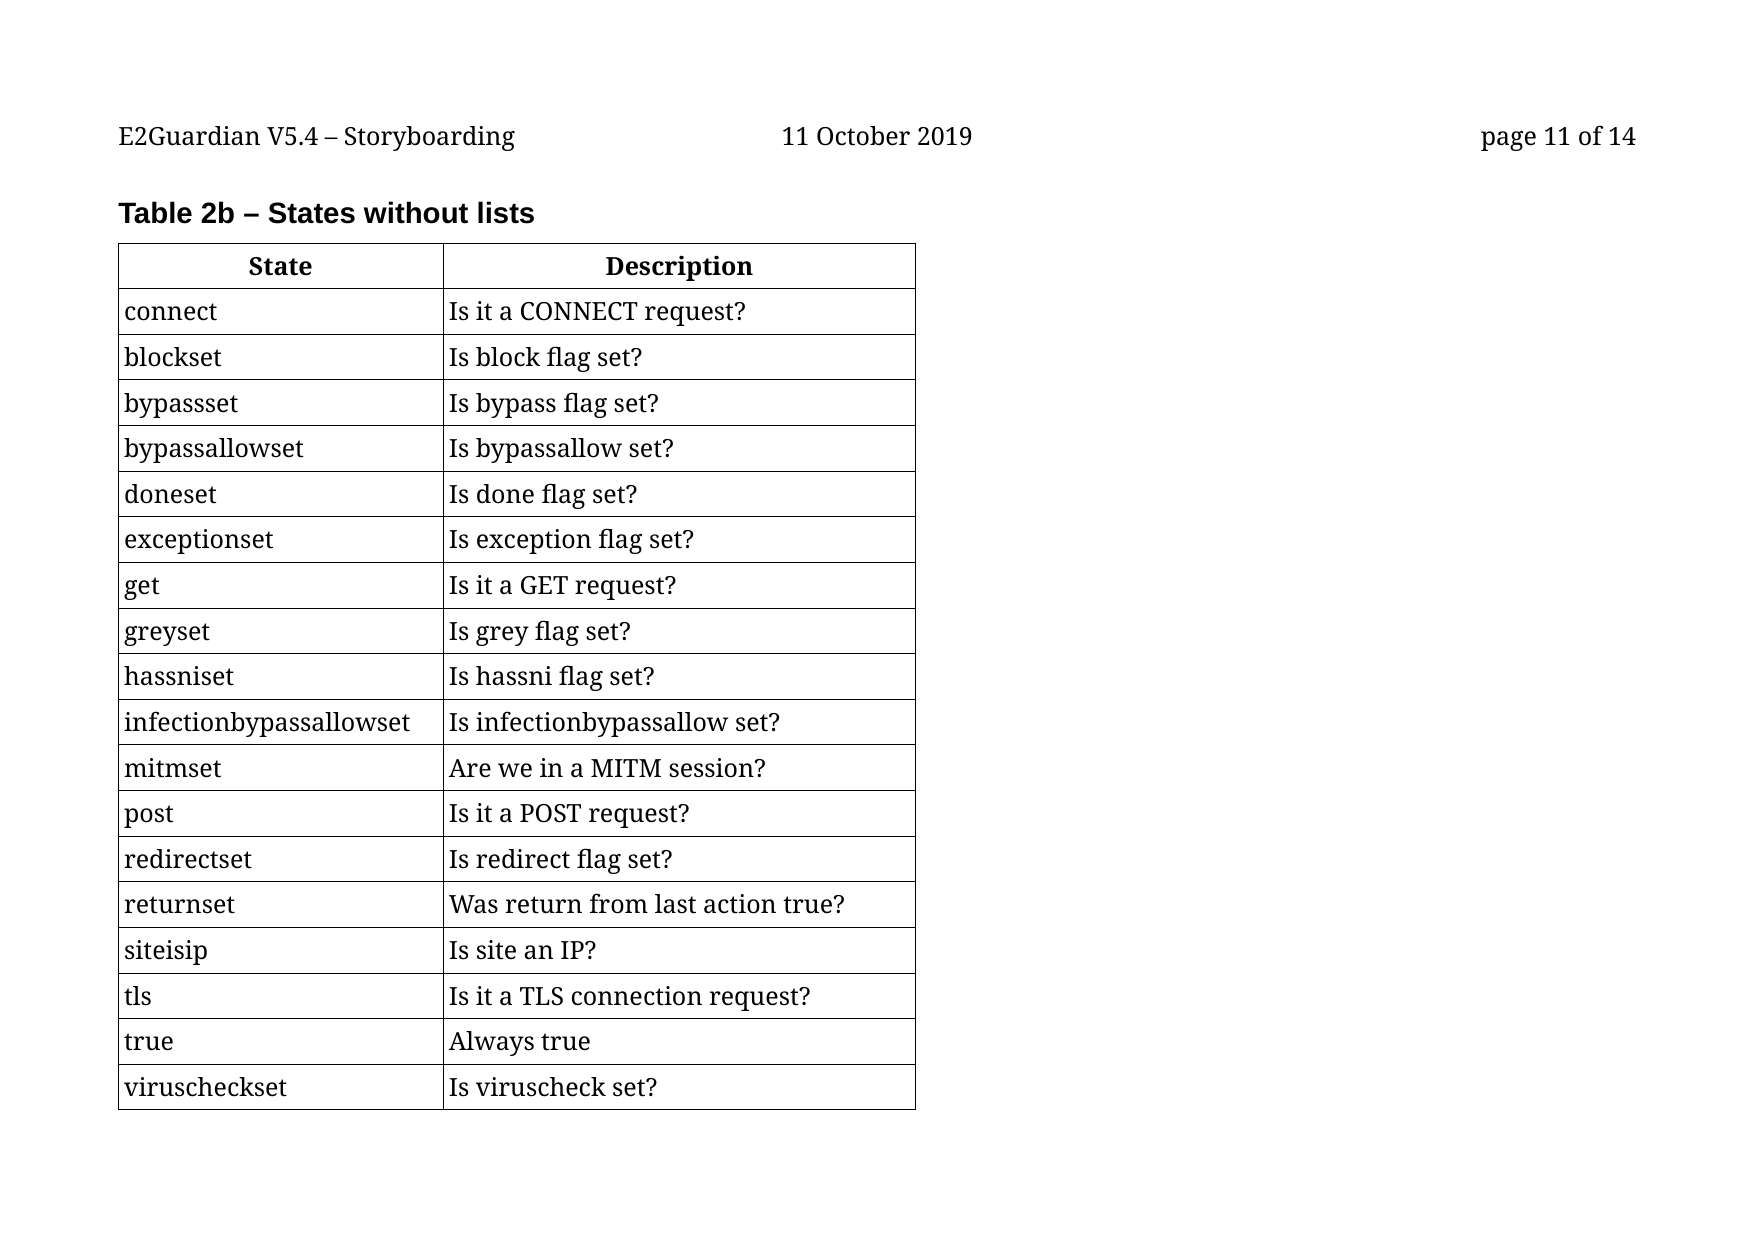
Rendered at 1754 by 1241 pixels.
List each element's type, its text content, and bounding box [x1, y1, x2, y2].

table_cell Is site an IP? [444, 928, 915, 972]
table_cell redirectset [119, 837, 443, 881]
table_cell Is bypass flag set? [444, 380, 915, 425]
table_cell Was return from last action true? [444, 882, 915, 927]
table_cell Is grey flag set? [444, 609, 915, 653]
table_cell mitmset [119, 745, 443, 790]
table_cell Is done flag set? [444, 472, 915, 516]
table_cell returnset [119, 882, 443, 927]
table_cell siteisip [119, 928, 443, 972]
table_cell Is it a CONNECT request? [444, 289, 915, 334]
table_cell hassniset [119, 654, 443, 699]
table_cell Always true [444, 1019, 915, 1064]
table_cell Is infectionbypassallow set? [444, 700, 915, 744]
table_cell Is it a POST request? [444, 791, 915, 836]
table_cell exceptionset [119, 517, 443, 562]
table_cell bypassallowset [119, 426, 443, 471]
table_cell Is bypassallow set? [444, 426, 915, 471]
table_cell Is redirect flag set? [444, 837, 915, 881]
table_cell Is it a TLS connection request? [444, 974, 915, 1018]
table_cell tls [119, 974, 443, 1018]
table_cell greyset [119, 609, 443, 653]
table_cell Is exception flag set? [444, 517, 915, 562]
table_cell Are we in a MITM session? [444, 745, 915, 790]
table_cell infectionbypassallowset [119, 700, 443, 744]
subtitle Table 2b – States without lists [118, 196, 1636, 230]
table_header State [119, 244, 443, 288]
table_cell doneset [119, 472, 443, 516]
table_header Description [444, 244, 915, 288]
table_cell Is it a GET request? [444, 563, 915, 607]
table_cell true [119, 1019, 443, 1064]
table_cell get [119, 563, 443, 607]
table_cell blockset [119, 335, 443, 379]
table_cell Is hassni flag set? [444, 654, 915, 699]
table_cell bypassset [119, 380, 443, 425]
table_cell Is block flag set? [444, 335, 915, 379]
table_cell Is viruscheck set? [444, 1065, 915, 1109]
table_cell connect [119, 289, 443, 334]
table_cell viruscheckset [119, 1065, 443, 1109]
table_cell post [119, 791, 443, 836]
